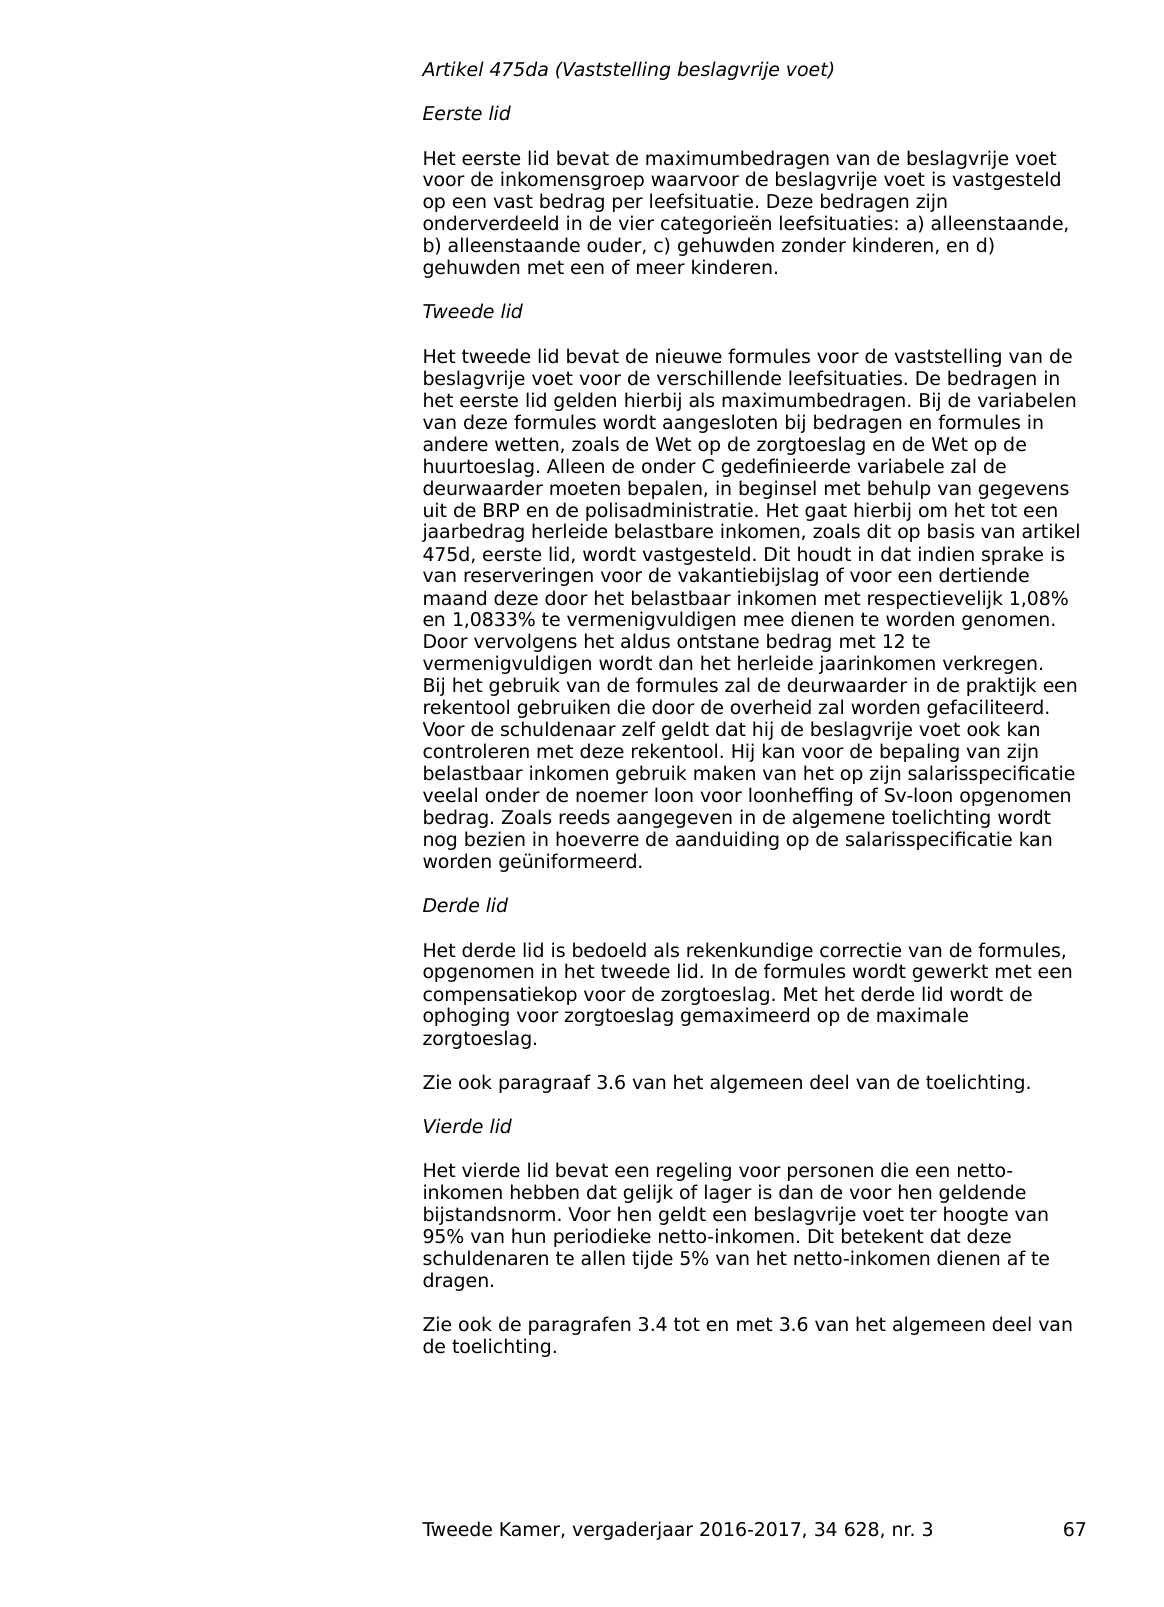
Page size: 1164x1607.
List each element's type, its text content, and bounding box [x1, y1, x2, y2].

text Het eerste lid bevat de maximumbedragen van de beslagvrije voet voor de inkomensgroep waarvoor de beslagvrije voet is vastgesteld op een vast bedrag per leefsituatie. Deze bedragen zijn onderverdeeld in de vier categorieën leefsituaties: a) alleenstaande, b) alleenstaande ouder, c) gehuwden zonder kinderen, en d) gehuwden met een of meer kinderen. [422, 147, 1087, 279]
subtitle Eerste lid [422, 103, 1087, 125]
subtitle Vierde lid [422, 1116, 1087, 1138]
subtitle Derde lid [422, 895, 1087, 917]
text Het derde lid is bedoeld als rekenkundige correctie van de formules, opgenomen in het tweede lid. In de formules wordt gewerkt met een compensatiekop voor de zorgtoeslag. Met het derde lid wordt de ophoging voor zorgtoeslag gemaximeerd op de maximale zorgtoeslag. [422, 939, 1087, 1049]
text Zie ook paragraaf 3.6 van het algemeen deel van de toelichting. [422, 1072, 1087, 1093]
subtitle Tweede lid [422, 301, 1087, 323]
subtitle Artikel 475da (Vaststelling beslagvrije voet) [422, 59, 1087, 81]
text Het vierde lid bevat een regeling voor personen die een netto-inkomen hebben dat gelijk of lager is dan de voor hen geldende bijstandsnorm. Voor hen geldt een beslagvrije voet ter hoogte van 95% van hun periodieke netto-inkomen. Dit betekent dat deze schuldenaren te allen tijde 5% van het netto-inkomen dienen af te dragen. [422, 1160, 1087, 1292]
text Zie ook de paragrafen 3.4 tot en met 3.6 van het algemeen deel van de toelichting. [422, 1314, 1087, 1358]
text Bij het gebruik van de formules zal de deurwaarder in de praktijk een rekentool gebruiken die door de overheid zal worden gefaciliteerd. Voor de schuldenaar zelf geldt dat hij de beslagvrije voet ook kan controleren met deze rekentool. Hij kan voor de bepaling van zijn belastbaar inkomen gebruik maken van het op zijn salarisspecificatie veelal onder de noemer loon voor loonheffing of Sv-loon opgenomen bedrag. Zoals reeds aangegeven in de algemene toelichting wordt nog bezien in hoeverre de aanduiding op de salarisspecificatie kan worden geüniformeerd. [422, 675, 1087, 873]
text Het tweede lid bevat de nieuwe formules voor de vaststelling van de beslagvrije voet voor de verschillende leefsituaties. De bedragen in het eerste lid gelden hierbij als maximumbedragen. Bij de variabelen van deze formules wordt aangesloten bij bedragen en formules in andere wetten, zoals de Wet op de zorgtoeslag en de Wet op de huurtoeslag. Alleen de onder C gedefinieerde variabele zal de deurwaarder moeten bepalen, in beginsel met behulp van gegevens uit de BRP en de polisadministratie. Het gaat hierbij om het tot een jaarbedrag herleide belastbare inkomen, zoals dit op basis van artikel 475d, eerste lid, wordt vastgesteld. Dit houdt in dat indien sprake is van reserveringen voor de vakantiebijslag of voor een dertiende maand deze door het belastbaar inkomen met respectievelijk 1,08% en 1,0833% te vermenigvuldigen mee dienen te worden genomen. Door vervolgens het aldus ontstane bedrag met 12 te vermenigvuldigen wordt dan het herleide jaarinkomen verkregen. [422, 346, 1087, 675]
